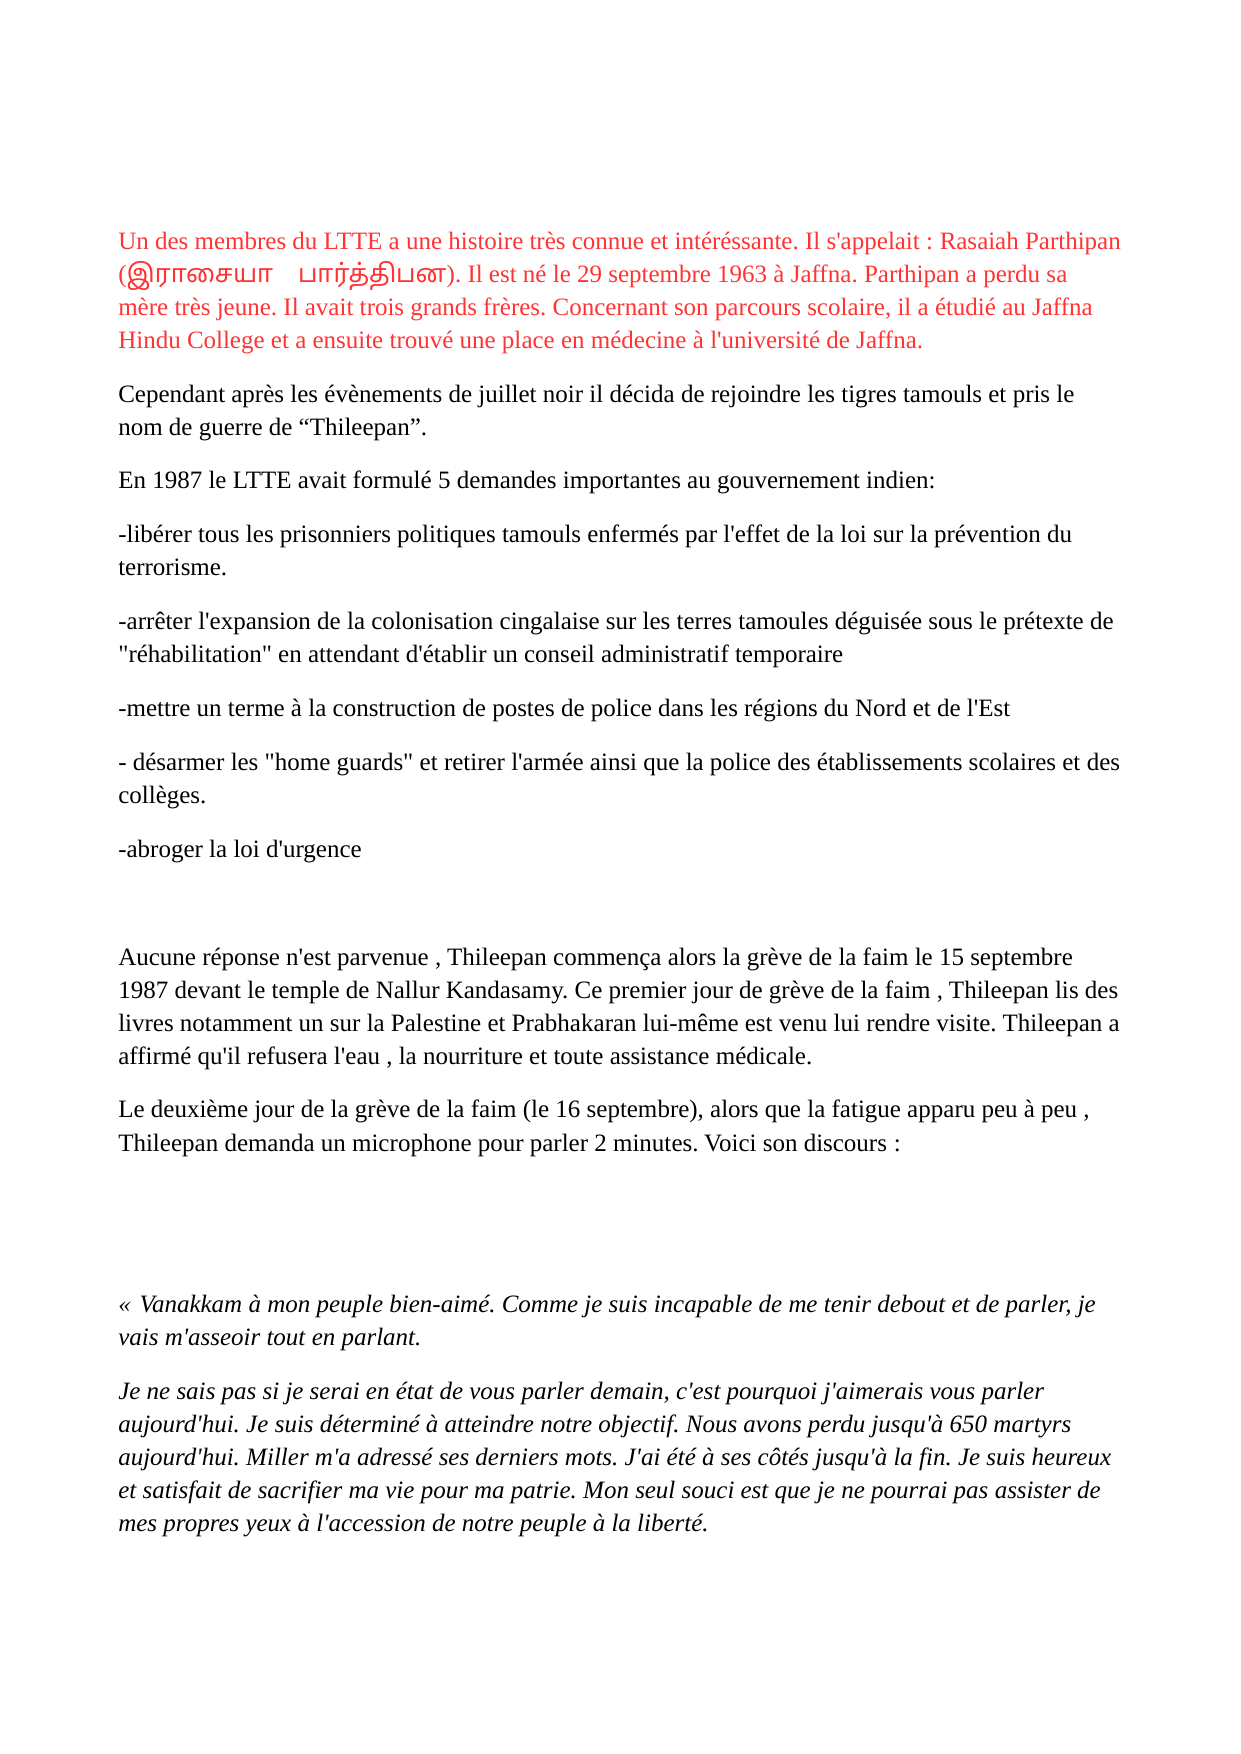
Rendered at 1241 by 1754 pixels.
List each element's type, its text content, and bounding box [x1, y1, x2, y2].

text -libérer tous les prisonniers politiques tamouls enfermés par l'effet de la loi sur la prévention du terrorisme. [118, 519, 1122, 581]
text -mettre un terme à la construction de postes de police dans les régions du Nord et de l'Est [118, 693, 1122, 722]
text Je ne sais pas si je serai en état de vous parler demain, c'est pourquoi j'aimerais vous parler aujourd'hui. Je suis déterminé à atteindre notre objectif. Nous avons perdu jusqu'à 650 martyrs aujourd'hui. Miller m'a adressé ses derniers mots. J'ai été à ses côtés jusqu'à la fin. Je suis heureux et satisfait de sacrifier ma vie pour ma patrie. Mon seul souci est que je ne pourrai pas assister de mes propres yeux à l'accession de notre peuple à la liberté. [118, 1376, 1122, 1537]
text - désarmer les "home guards" et retirer l'armée ainsi que la police des établissements scolaires et des collèges. [118, 747, 1122, 809]
text -abroger la loi d'urgence [118, 834, 1122, 863]
text « Vanakkam à mon peuple bien-aimé. Comme je suis incapable de me tenir debout et de parler, je vais m'asseoir tout en parlant. [118, 1289, 1122, 1351]
text En 1987 le LTTE avait formulé 5 demandes importantes au gouvernement indien: [118, 466, 1122, 494]
text Un des membres du LTTE a une histoire très connue et intéréssante. Il s'appelait : Rasaiah Parthipan (இராசையா பார்த்திபன). Il est né le 29 septembre 1963 à Jaffna. Parthipan a perdu sa mère très jeune. Il avait trois grands frères. Concernant son parcours scolaire, il a étudié au Jaffna Hindu College et a ensuite trouvé une place en médecine à l'université de Jaffna. [118, 226, 1122, 354]
text -arrêter l'expansion de la colonisation cingalaise sur les terres tamoules déguisée sous le prétexte de "réhabilitation" en attendant d'établir un conseil administratif temporaire [118, 606, 1122, 668]
text Le deuxième jour de la grève de la faim (le 16 septembre), alors que la fatigue apparu peu à peu , Thileepan demanda un microphone pour parler 2 minutes. Voici son discours : [118, 1094, 1122, 1156]
text Cependant après les évènements de juillet noir il décida de rejoindre les tigres tamouls et pris le nom de guerre de “Thileepan”. [118, 379, 1122, 441]
text Aucune réponse n'est parvenue , Thileepan commença alors la grève de la faim le 15 septembre 1987 devant le temple de Nallur Kandasamy. Ce premier jour de grève de la faim , Thileepan lis des livres notamment un sur la Palestine et Prabhakaran lui-même est venu lui rendre visite. Thileepan a affirmé qu'il refusera l'eau , la nourriture et toute assistance médicale. [118, 942, 1122, 1069]
